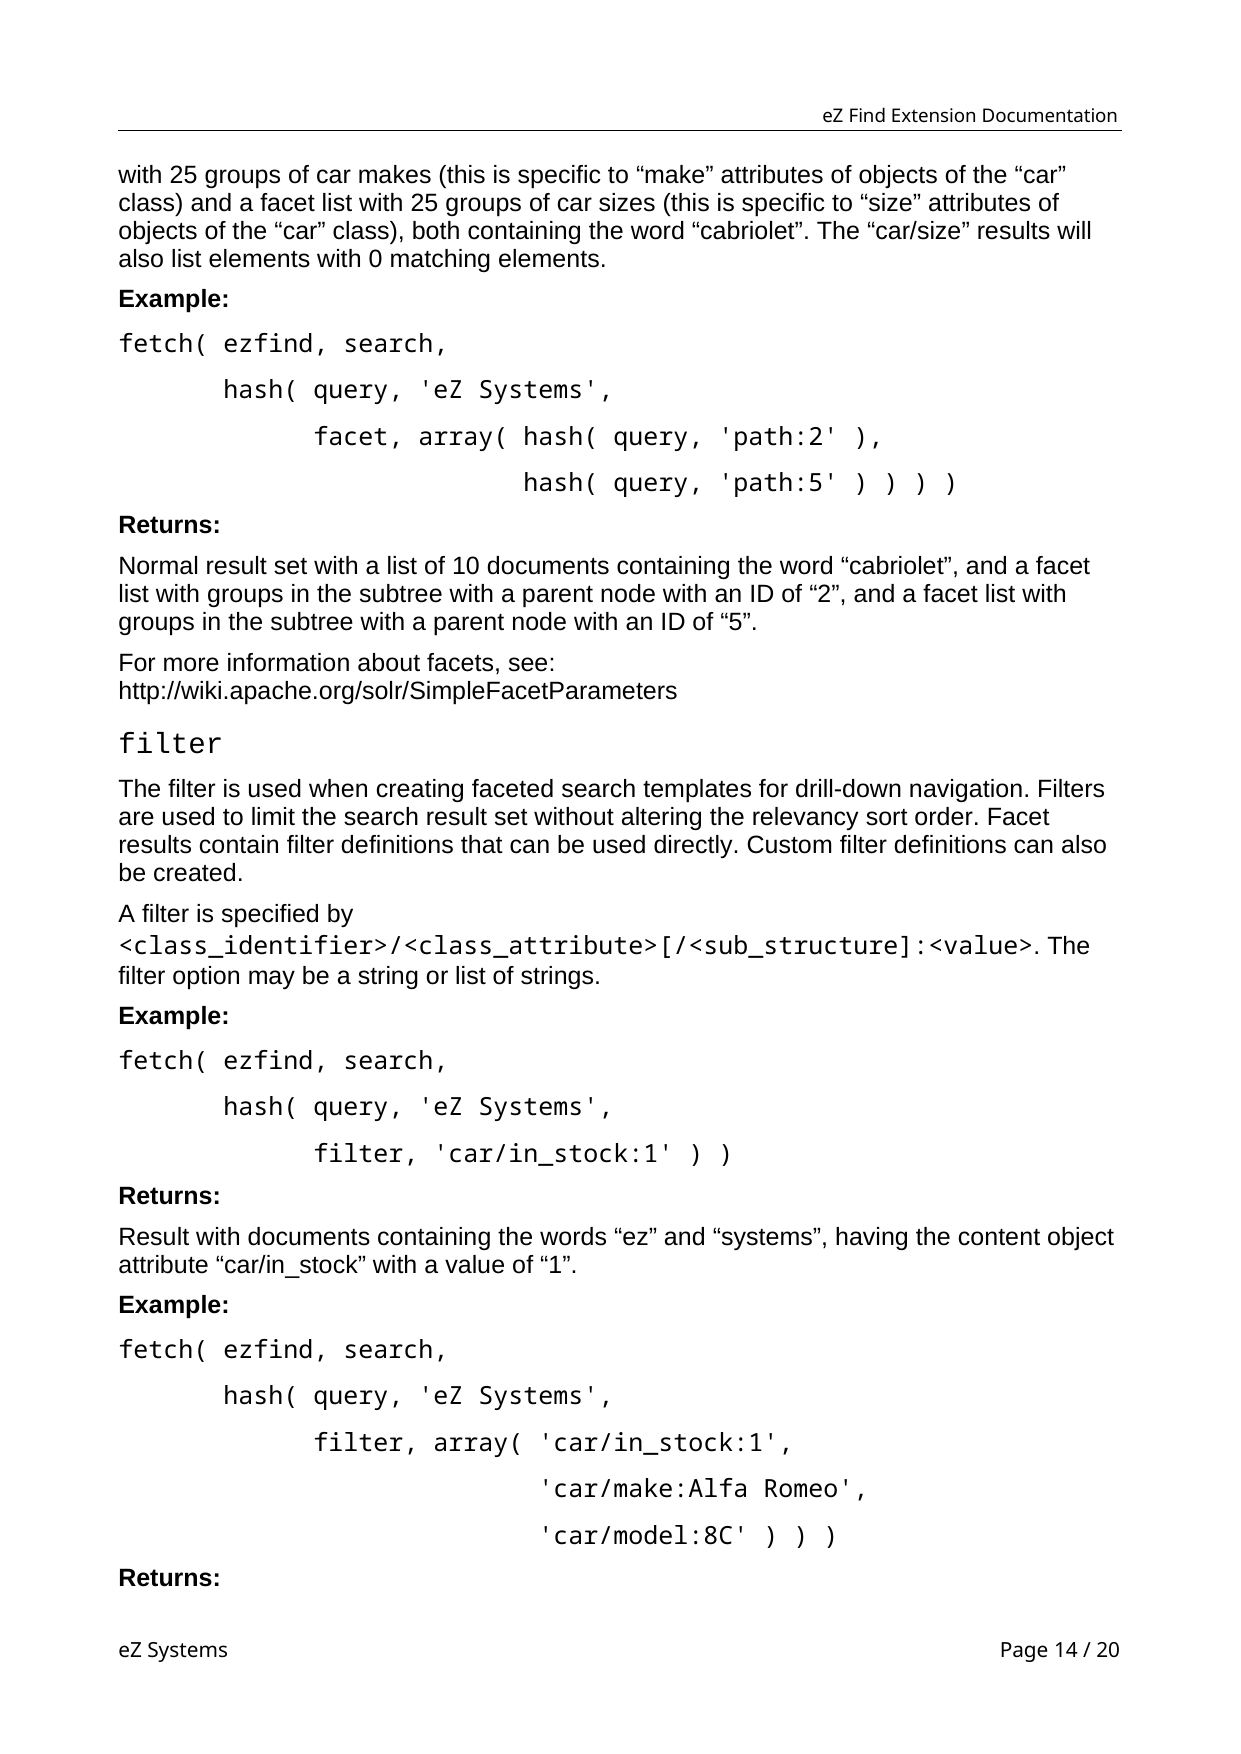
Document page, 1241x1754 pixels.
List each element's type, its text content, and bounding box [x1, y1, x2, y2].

text filter, array( 'car/in_stock:1', [118, 1424, 1122, 1458]
text 'car/make:Alfa Romeo', [118, 1471, 1122, 1505]
text Normal result set with a list of 10 documents containing the word “cabriolet”, and a facet list with groups in the subtree with a parent node with an ID of “2”, and a facet list with groups in the subtree with a parent node with an ID of “5”. [118, 552, 1122, 636]
subtitle filter [118, 729, 1122, 762]
text hash( query, 'eZ Systems', [118, 1378, 1122, 1412]
text The filter is used when creating faceted search templates for drill-down navigation. Filters are used to limit the search result set without altering the relevancy sort order. Facet results contain filter definitions that can be used directly. Custom filter definitions can also be created. [118, 775, 1122, 887]
text Example: [118, 285, 1122, 313]
text 'car/model:8C' ) ) ) [118, 1517, 1122, 1551]
text A filter is specified by <class_identifier>/<class_attribute>[/<sub_structure]:<value>. The filter option may be a string or list of strings. [118, 899, 1122, 989]
text Result with documents containing the words “ez” and “systems”, having the content object attribute “car/in_stock” with a value of “1”. [118, 1222, 1122, 1278]
text with 25 groups of car makes (this is specific to “make” attributes of objects of the “car” class) and a facet list with 25 groups of car sizes (this is specific to “size” attributes of objects of the “car” class), both containing the word “cabriolet”. The “car/size” results will also list elements with 0 matching elements. [118, 160, 1122, 272]
text Example: [118, 1291, 1122, 1319]
text fetch( ezfind, search, [118, 325, 1122, 359]
text Example: [118, 1002, 1122, 1030]
text hash( query, 'path:5' ) ) ) ) [118, 465, 1122, 499]
text fetch( ezfind, search, [118, 1331, 1122, 1365]
text hash( query, 'eZ Systems', [118, 372, 1122, 406]
text filter, 'car/in_stock:1' ) ) [118, 1135, 1122, 1169]
text fetch( ezfind, search, [118, 1042, 1122, 1076]
text For more information about facets, see: http://wiki.apache.org/solr/SimpleFacetParameters [118, 648, 1122, 704]
text facet, array( hash( query, 'path:2' ), [118, 418, 1122, 452]
text Returns: [118, 1564, 1122, 1592]
text Returns: [118, 511, 1122, 539]
text Returns: [118, 1182, 1122, 1210]
text hash( query, 'eZ Systems', [118, 1089, 1122, 1123]
